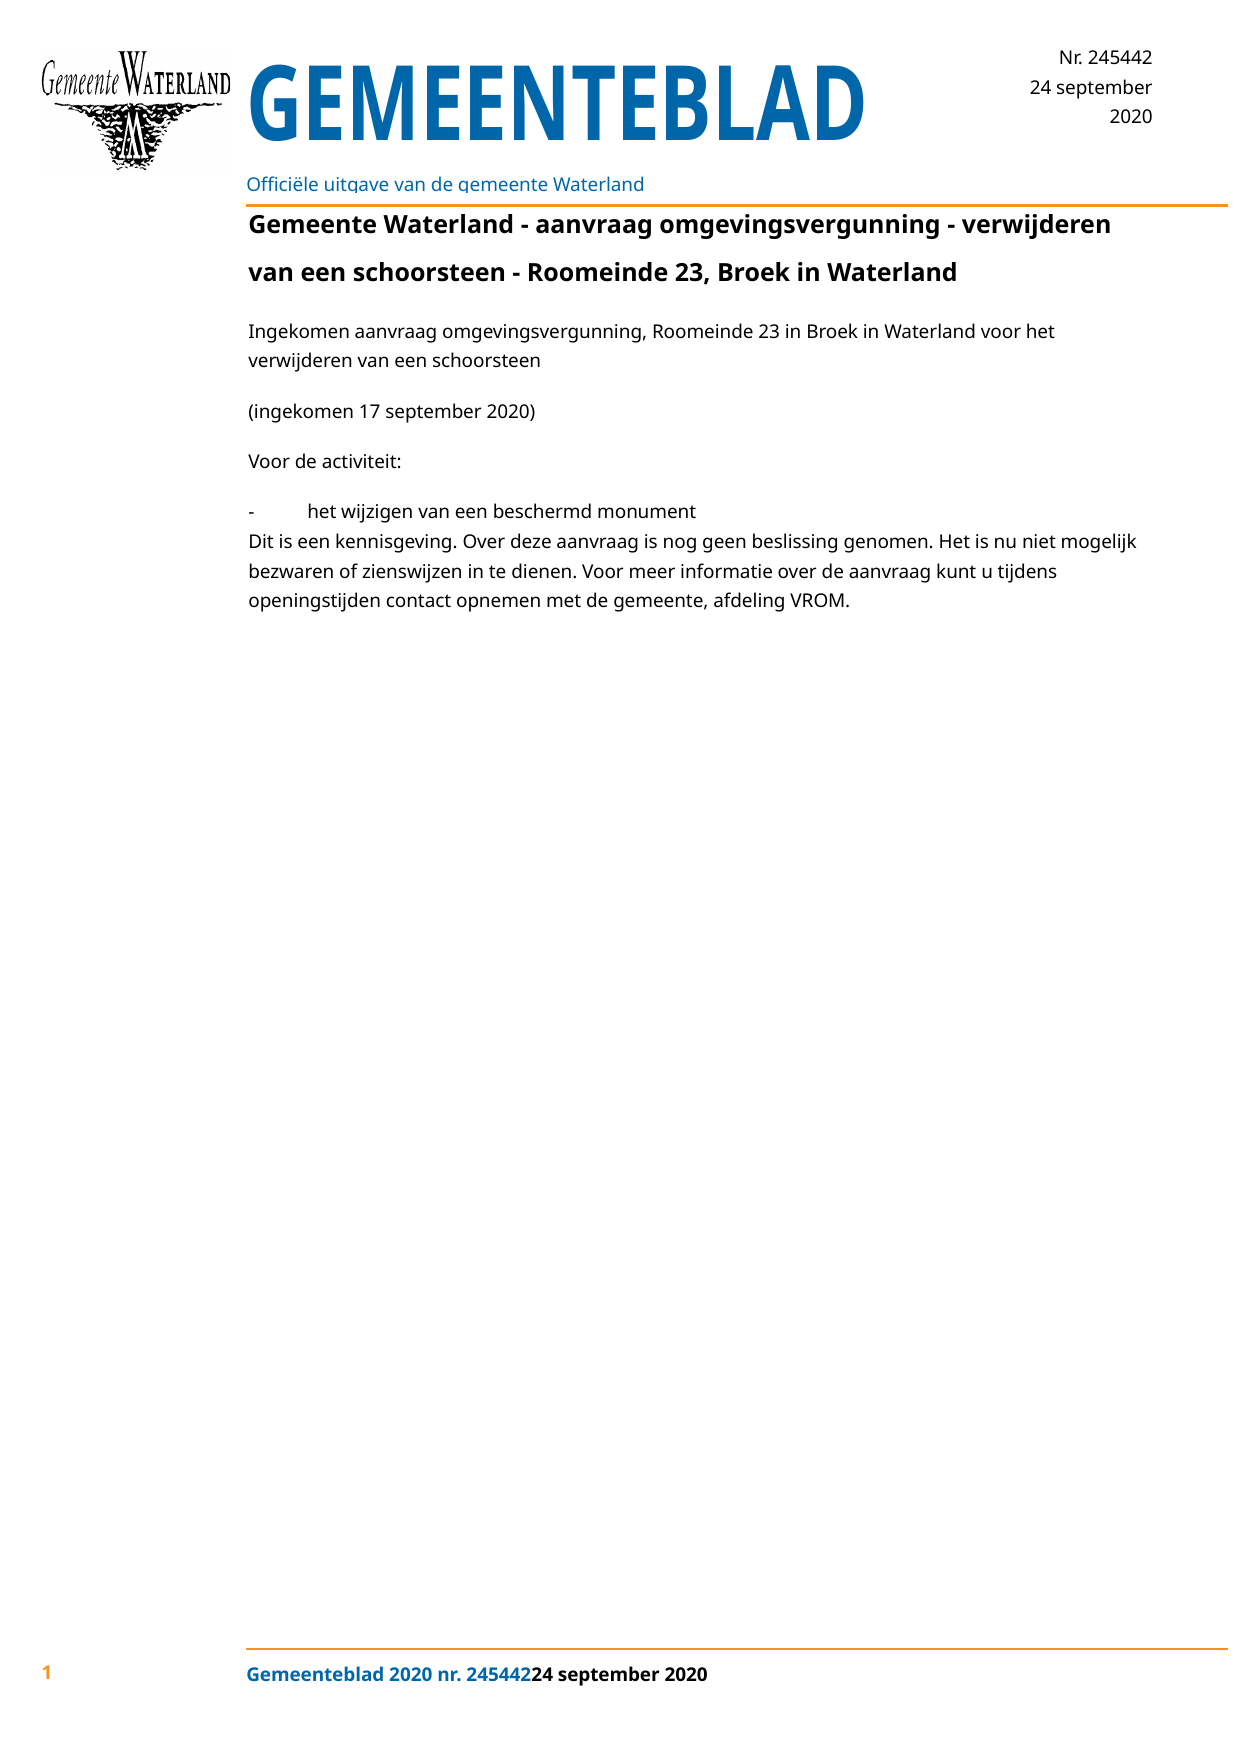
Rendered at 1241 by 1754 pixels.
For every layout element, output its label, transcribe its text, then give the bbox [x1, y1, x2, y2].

text Dit is een kennisgeving. Over deze aanvraag is nog geen beslissing genomen. Het is nu niet mogelijk bezwaren of zienswijzen in te dienen. Voor meer informatie over de aanvraag kunt u tijdens openingstijden contact opnemen met de gemeente, afdeling VROM. [248, 528, 1152, 613]
text Ingekomen aanvraag omgevingsvergunning, Roomeinde 23 in Broek in Waterland voor het verwijderen van een schoorsteen [248, 318, 1152, 373]
list het wijzigen van een beschermd monument [248, 499, 1152, 524]
picture [41, 47, 231, 172]
text (ingekomen 17 september 2020) [248, 398, 1152, 424]
text Voor de activiteit: [248, 448, 1152, 474]
text Gemeente Waterland - aanvraag omgevingsvergunning - verwijderen van een schoorsteen - Roomeinde 23, Broek in Waterland [248, 207, 1152, 288]
